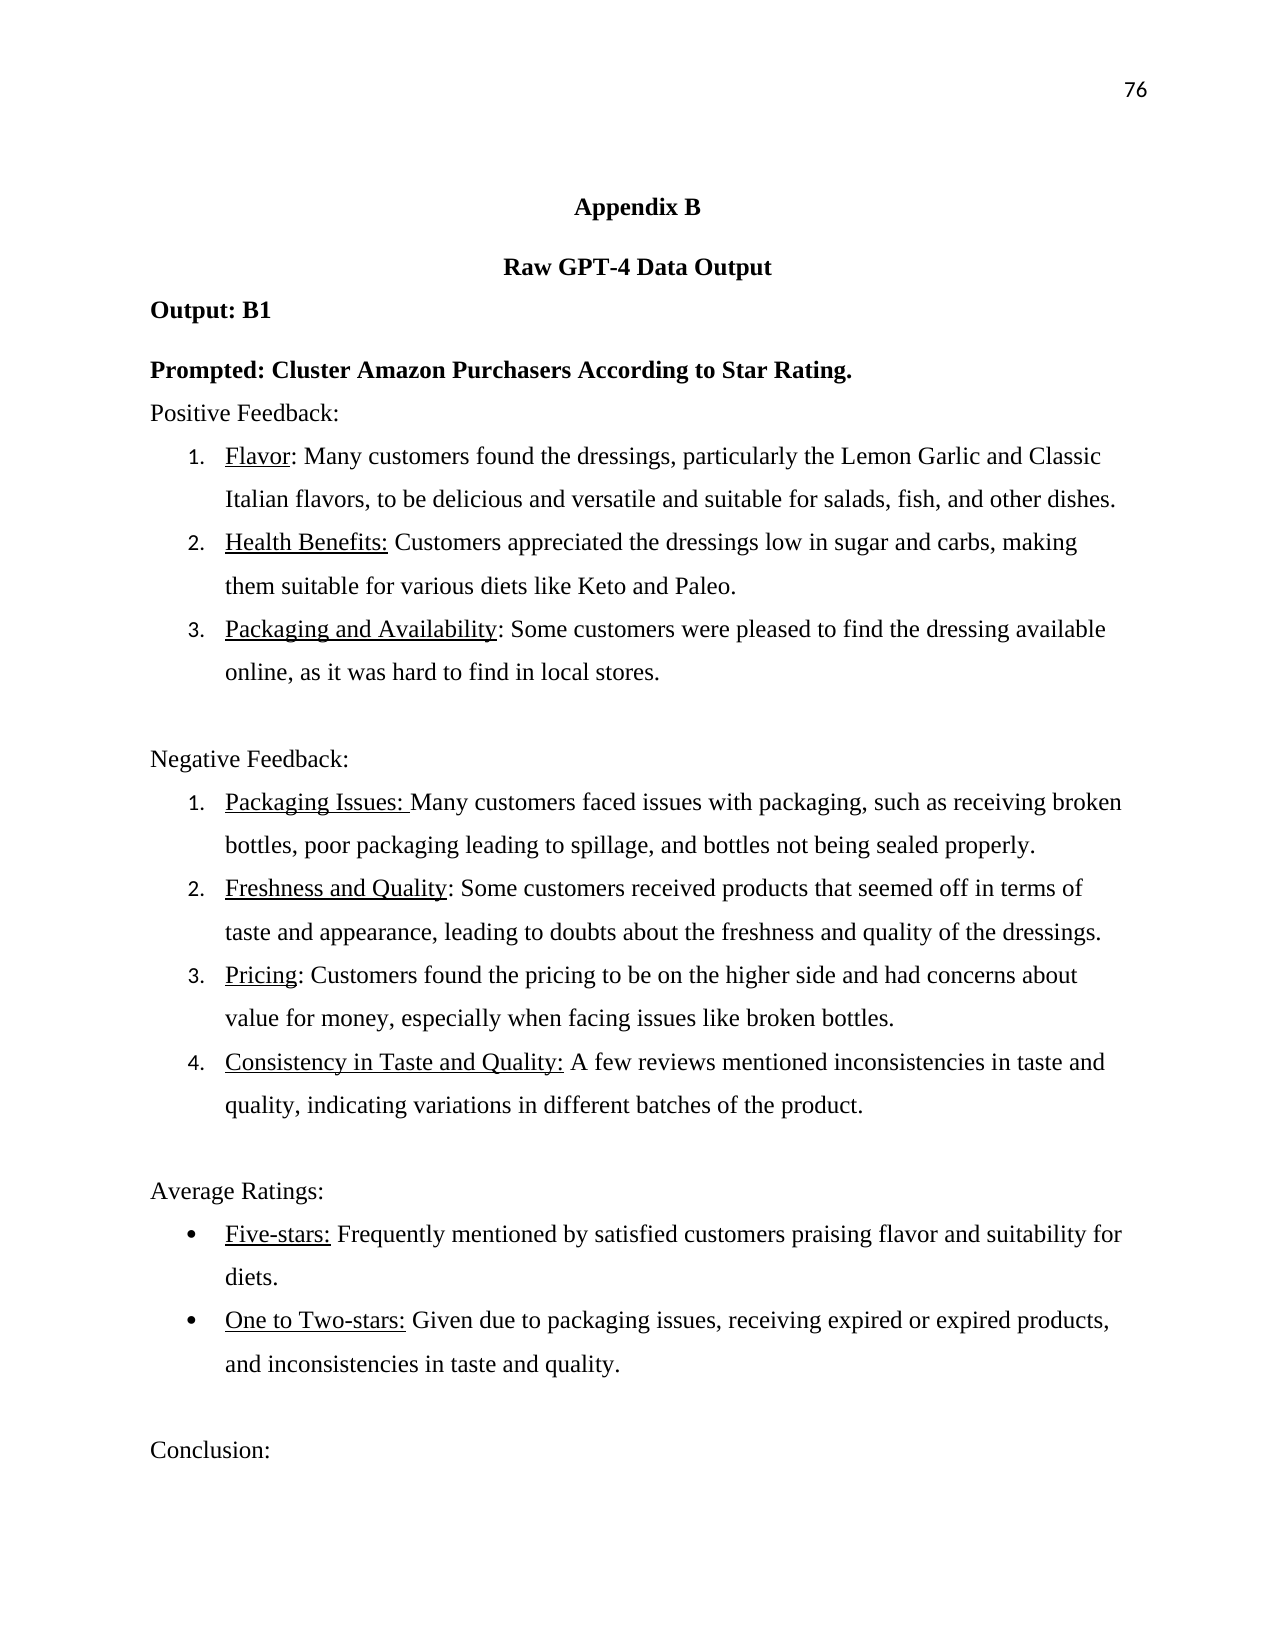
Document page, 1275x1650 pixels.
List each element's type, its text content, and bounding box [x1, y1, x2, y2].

subtitle Appendix B [150, 192, 1125, 221]
subtitle Output: B1 [150, 295, 1125, 324]
list Five-stars: Frequently mentioned by satisfied customers praising flavor and suitability for diets. [187, 1219, 1125, 1291]
list Flavor: Many customers found the dressings, particularly the Lemon Garlic and Classic Italian flavors, to be delicious and versatile and suitable for salads, fish, and other dishes. [187, 441, 1125, 513]
list Health Benefits: Customers appreciated the dressings low in sugar and carbs, making them suitable for various diets like Keto and Paleo. [187, 527, 1125, 600]
text Prompted: Cluster Amazon Purchasers According to Star Rating. [150, 355, 1125, 383]
text Conclusion: [150, 1435, 1125, 1464]
list Freshness and Quality: Some customers received products that seemed off in terms of taste and appearance, leading to doubts about the freshness and quality of the dressings. [187, 873, 1125, 946]
text Positive Feedback: [150, 398, 1125, 427]
list Packaging Issues: Many customers faced issues with packaging, such as receiving broken bottles, poor packaging leading to spillage, and bottles not being sealed properly. [187, 787, 1125, 859]
list One to Two-stars: Given due to packaging issues, receiving expired or expired products, and inconsistencies in taste and quality. [187, 1306, 1125, 1377]
list Pricing: Customers found the pricing to be on the higher side and had concerns about value for money, especially when facing issues like broken bottles. [187, 960, 1125, 1032]
text Raw GPT-4 Data Output [150, 252, 1125, 281]
text Negative Feedback: [150, 744, 1125, 772]
list Packaging and Availability: Some customers were pleased to find the dressing available online, as it was hard to find in local stores. [187, 614, 1125, 686]
text Average Ratings: [150, 1176, 1125, 1205]
list Consistency in Taste and Quality: A few reviews mentioned inconsistencies in taste and quality, indicating variations in different batches of the product. [187, 1047, 1125, 1119]
